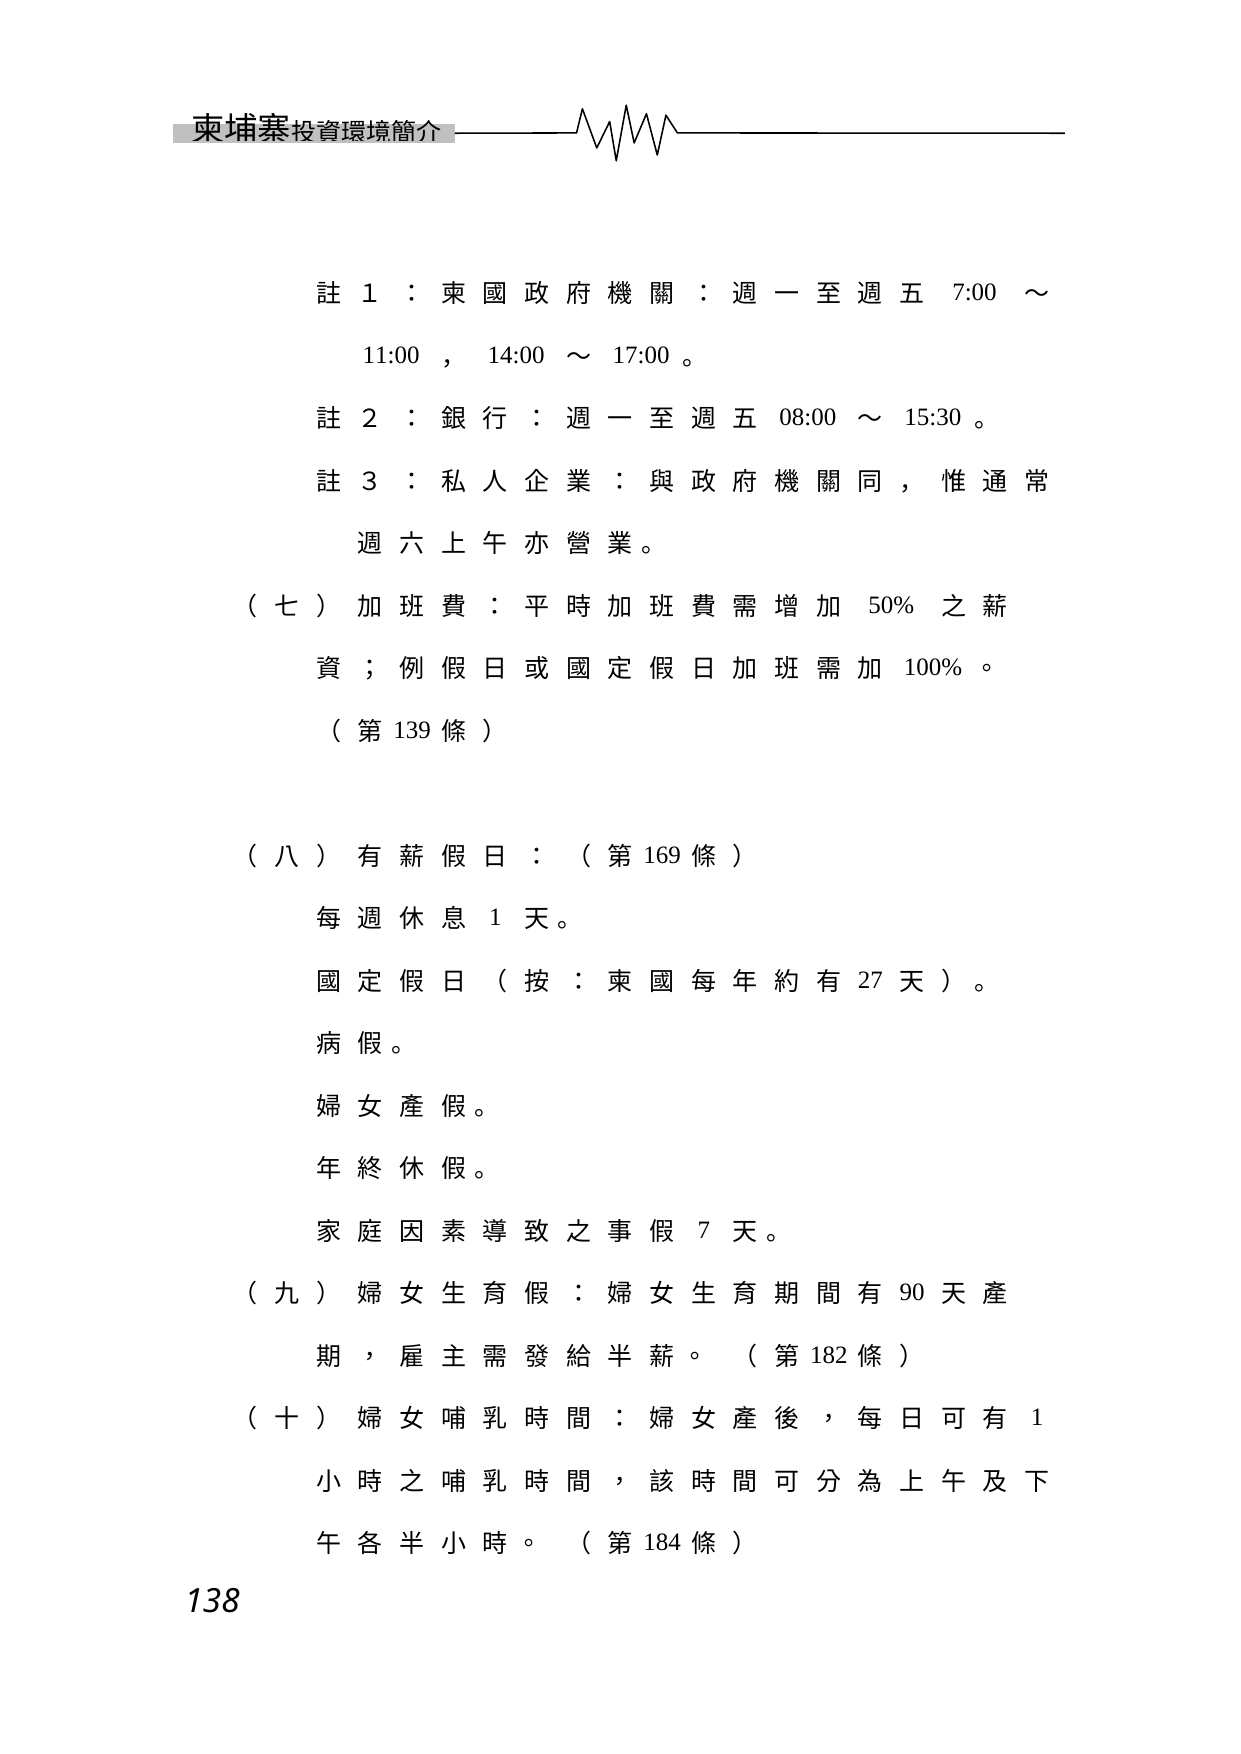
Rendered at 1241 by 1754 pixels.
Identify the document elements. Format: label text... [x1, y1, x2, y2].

text 年終休假。 [281, 1125, 1058, 1188]
text （九）婦女生育假：婦女生育期間有90天產期，雇主需發給半薪。（第182條） [207, 1250, 1058, 1375]
text 註３：私人企業：與政府機關同，惟通常週六上午亦營業。 [281, 438, 1058, 563]
text 病假。 [281, 1000, 1058, 1063]
text 註２：銀行：週一至週五08:00～15:30。 [281, 375, 1058, 438]
text （七）加班費：平時加班費需增加50%之薪資；例假日或國定假日加班需加100%。（第139條） [207, 563, 1058, 750]
text 家庭因素導致之事假7天。 [281, 1188, 1058, 1250]
text （十）婦女哺乳時間：婦女產後，每日可有1小時之哺乳時間，該時間可分為上午及下午各半小時。（第184條） [207, 1375, 1058, 1563]
text 每週休息1天。 [281, 875, 1058, 938]
text 婦女產假。 [281, 1063, 1058, 1125]
text 註１：柬國政府機關：週一至週五7:00～11:00，14:00～17:00。 [281, 250, 1058, 375]
text （八）有薪假日：（第169條） [207, 813, 1058, 875]
text 國定假日（按：柬國每年約有27天）。 [281, 938, 1058, 1000]
